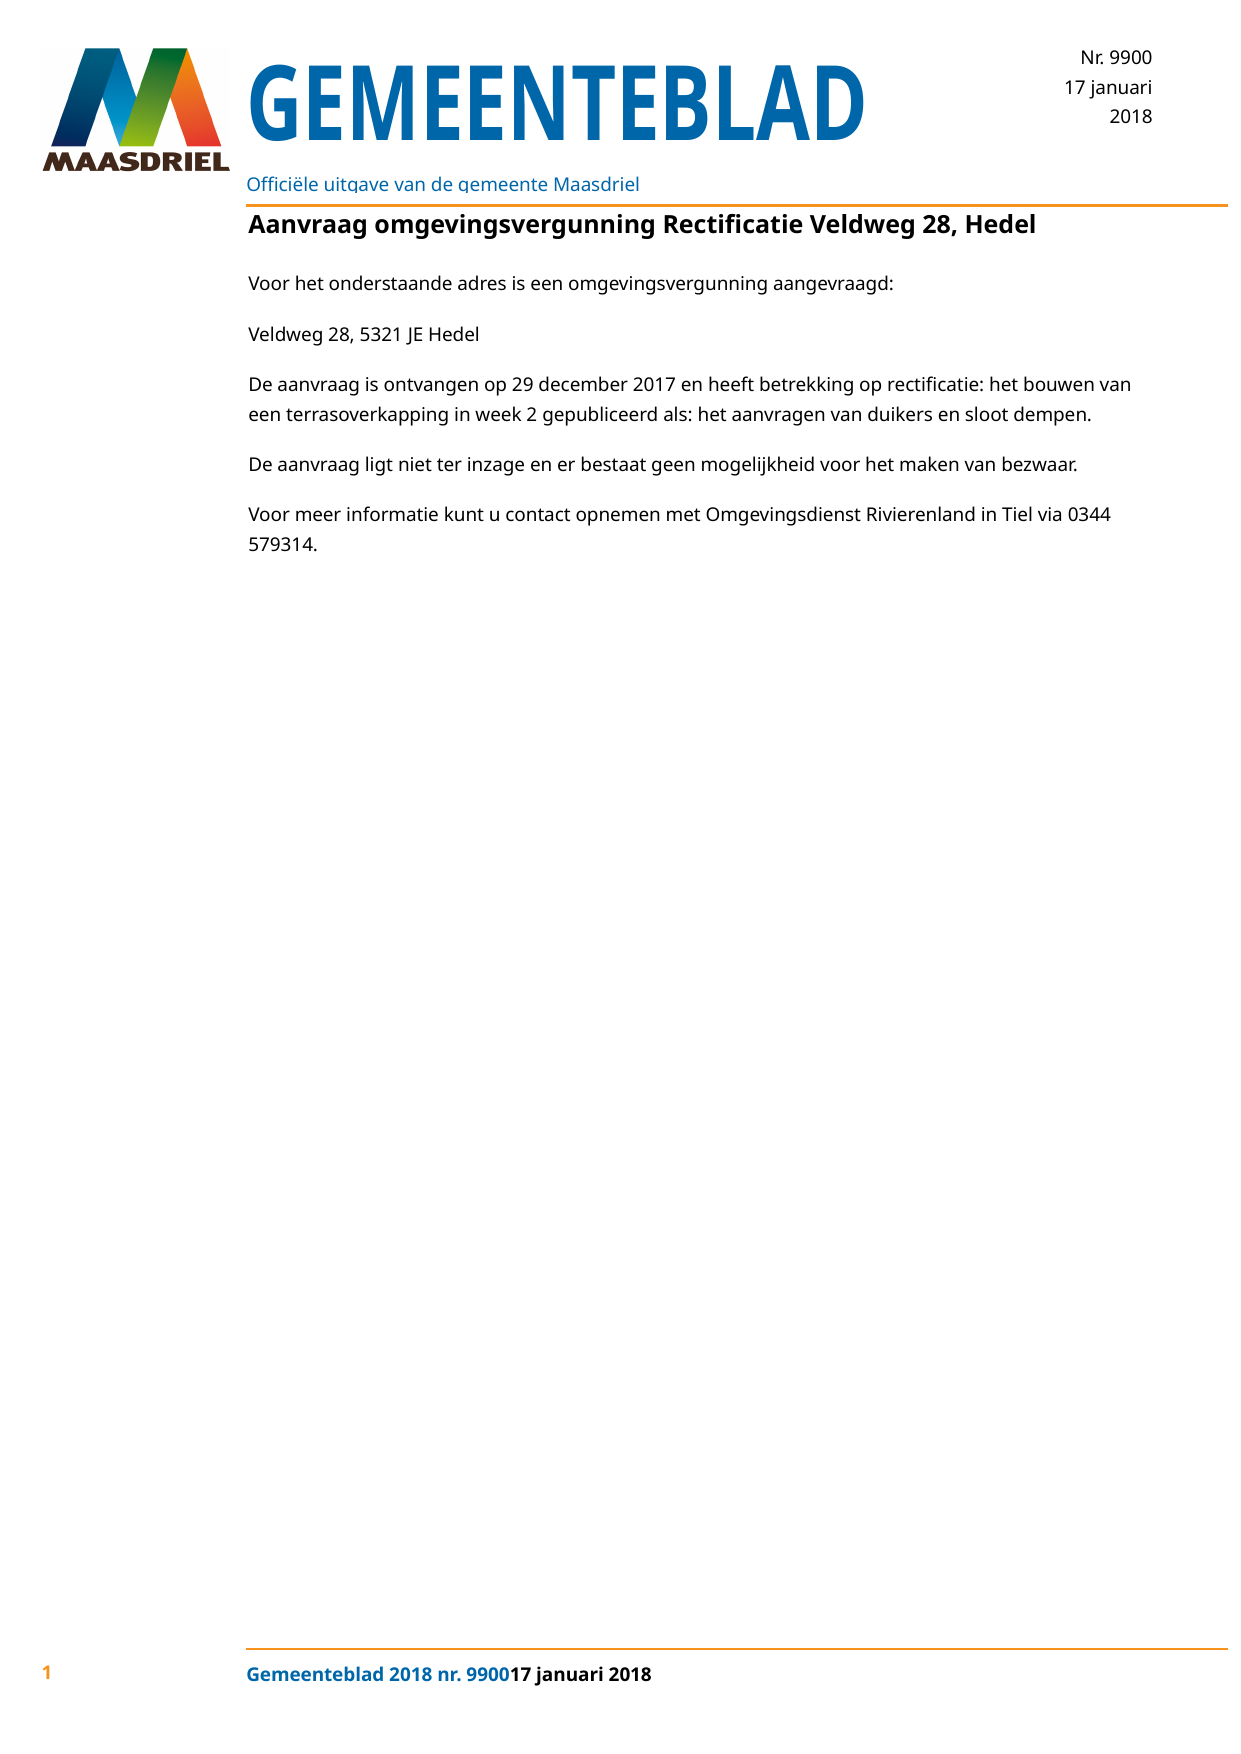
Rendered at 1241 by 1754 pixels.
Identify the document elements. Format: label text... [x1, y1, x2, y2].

picture [41, 47, 231, 172]
text Aanvraag omgevingsvergunning Rectificatie Veldweg 28, Hedel [248, 207, 1152, 241]
text Veldweg 28, 5321 JE Hedel [248, 321, 1152, 346]
text De aanvraag is ontvangen op 29 december 2017 en heeft betrekking op rectificatie: het bouwen van een terrasoverkapping in week 2 gepubliceerd als: het aanvragen van duikers en sloot dempen. [248, 371, 1152, 426]
text Voor het onderstaande adres is een omgevingsvergunning aangevraagd: [248, 270, 1152, 296]
text Voor meer informatie kunt u contact opnemen met Omgevingsdienst Rivierenland in Tiel via 0344 579314. [248, 502, 1152, 557]
text De aanvraag ligt niet ter inzage en er bestaat geen mogelijkheid voor het maken van bezwaar. [248, 451, 1152, 477]
